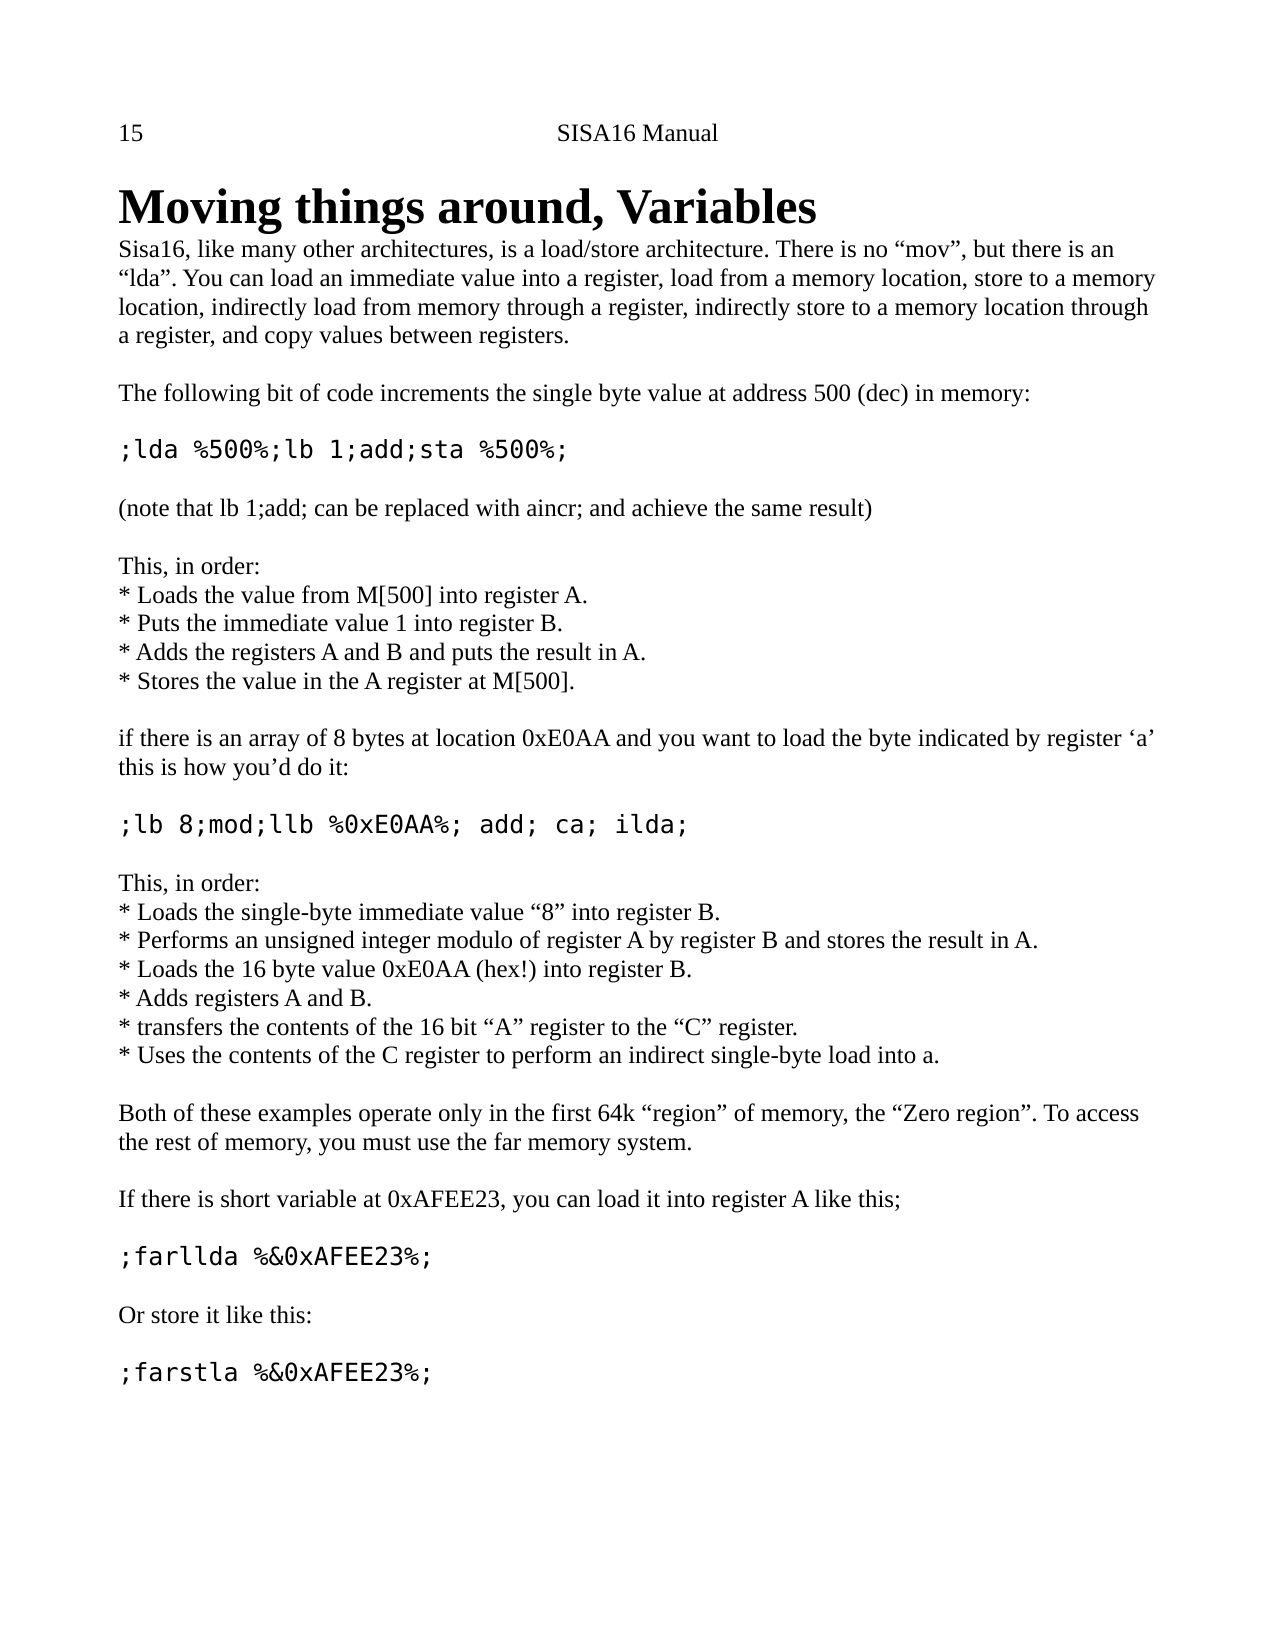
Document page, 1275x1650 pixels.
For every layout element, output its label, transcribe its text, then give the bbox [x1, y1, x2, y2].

text This, in order: * Loads the value from M[500] into register A. [118, 551, 1157, 608]
text * Stores the value in the A register at M[500]. [118, 666, 1157, 695]
text * Adds the registers A and B and puts the result in A. [118, 637, 1157, 666]
text Or store it like this: [118, 1300, 1157, 1329]
text This, in order: * Loads the single-byte immediate value “8” into register B. [118, 868, 1157, 926]
text * Performs an unsigned integer modulo of register A by register B and stores the result in A. [118, 926, 1157, 954]
text ;farstla %&0xAFEE23%; [118, 1358, 1157, 1387]
text Both of these examples operate only in the first 64k “region” of memory, the “Zero region”. To access the rest of memory, you must use the far memory system. [118, 1069, 1157, 1156]
text * Loads the 16 byte value 0xE0AA (hex!) into register B. * Adds registers A and B. * transfers the contents of the 16 bit “A” register to the “C” register. [118, 954, 1157, 1041]
text Moving things around, Variables [118, 177, 1157, 234]
text * Uses the contents of the C register to perform an indirect single-byte load into a. [118, 1041, 1157, 1069]
text The following bit of code increments the single byte value at address 500 (dec) in memory: [118, 349, 1157, 407]
text if there is an array of 8 bytes at location 0xE0AA and you want to load the byte indicated by register ‘a’ this is how you’d do it: ;lb 8;mod;llb %0xE0AA%; add; ca; ilda; [118, 723, 1157, 839]
text ;lda %500%;lb 1;add;sta %500%; [118, 436, 1157, 465]
text (note that lb 1;add; can be replaced with aincr; and achieve the same result) [118, 493, 1157, 522]
text Sisa16, like many other architectures, is a load/store architecture. There is no “mov”, but there is an “lda”. You can load an immediate value into a register, load from a memory location, store to a memory location, indirectly load from memory through a register, indirectly store to a memory location through a register, and copy values between registers. [118, 234, 1157, 349]
text * Puts the immediate value 1 into register B. [118, 608, 1157, 637]
text If there is short variable at 0xAFEE23, you can load it into register A like this; [118, 1184, 1157, 1213]
text ;farllda %&0xAFEE23%; [118, 1242, 1157, 1271]
